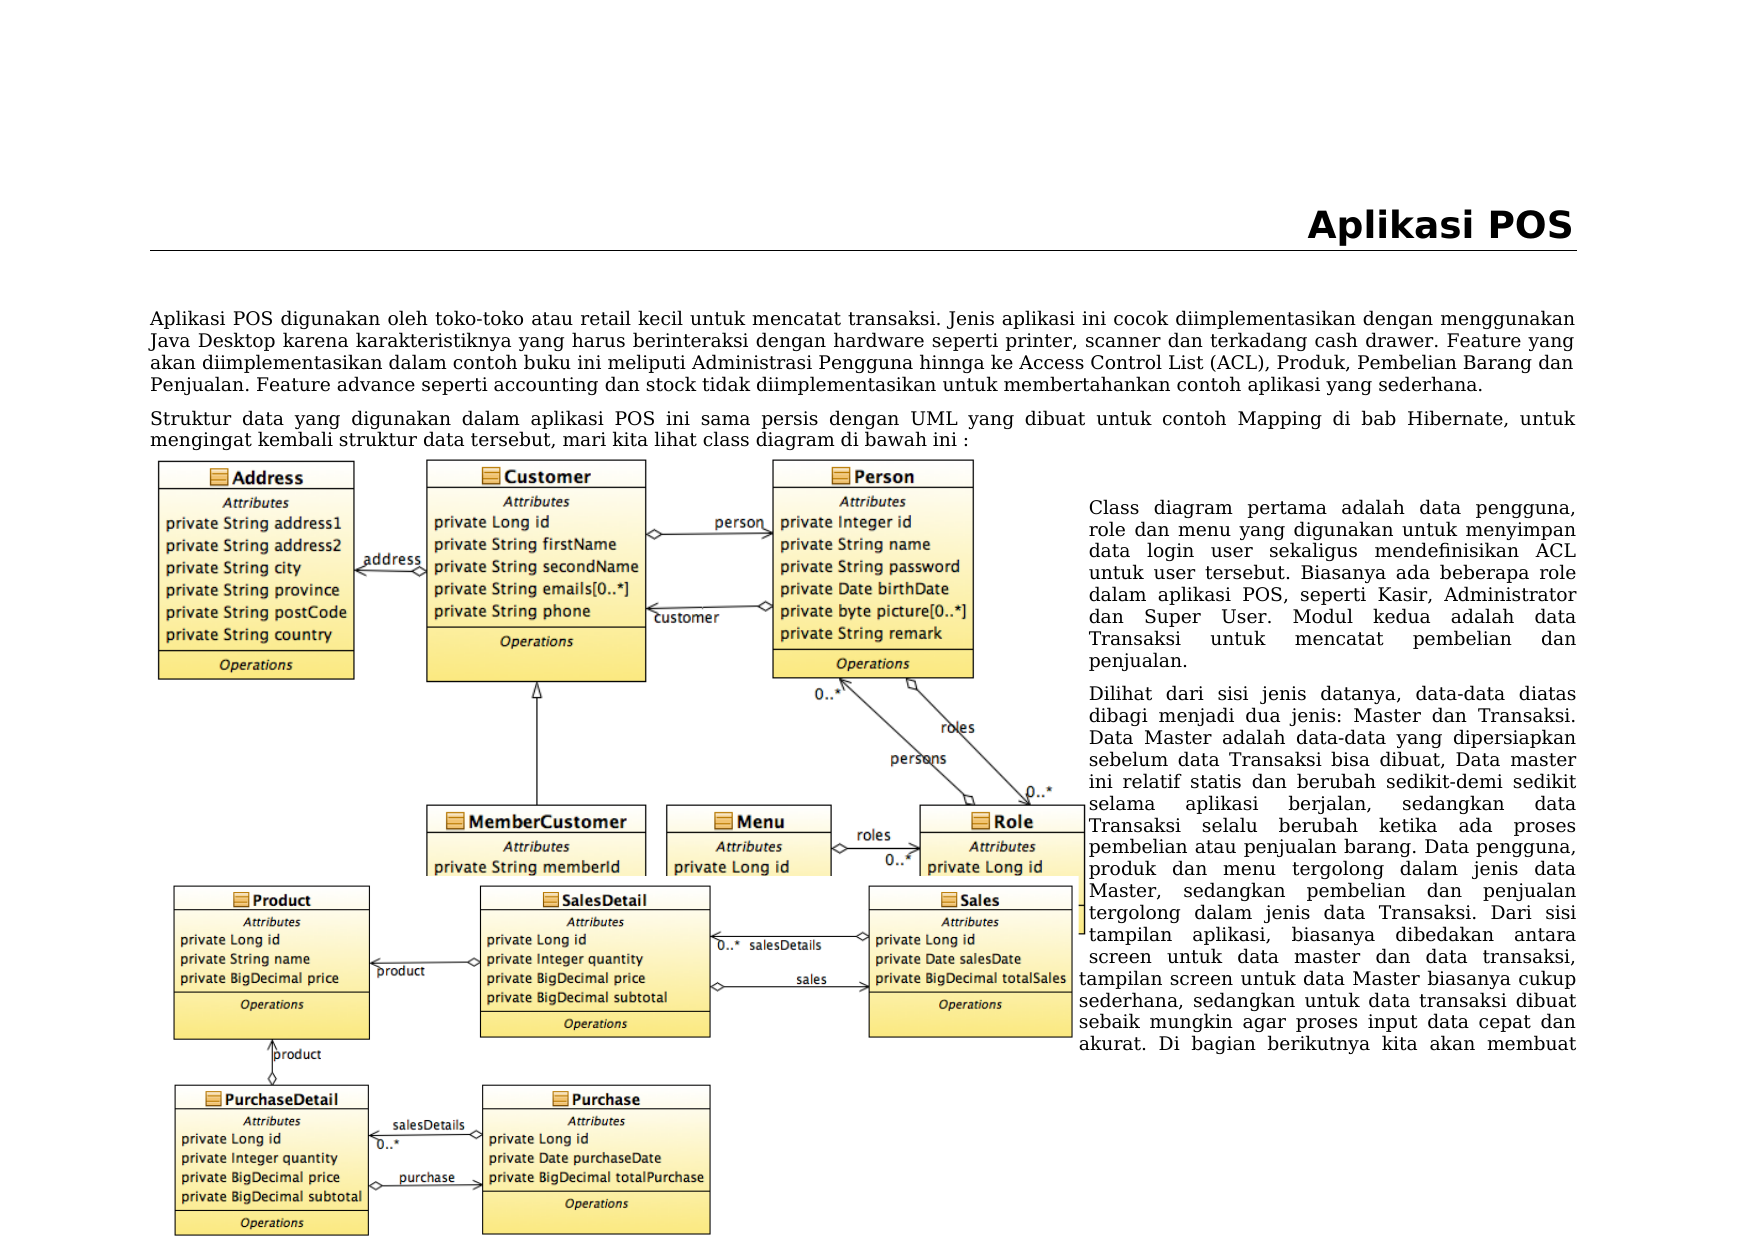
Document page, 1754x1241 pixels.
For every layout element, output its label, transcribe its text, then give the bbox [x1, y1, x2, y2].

text Struktur data yang digunakan dalam aplikasi POS ini sama persis dengan UML yang dibuat untuk contoh Mapping di bab Hibernate, untuk mengingat kembali struktur data tersebut, mari kita lihat class diagram di bawah ini : [150, 407, 1577, 451]
picture [147, 451, 1089, 1241]
subtitle Aplikasi POS [150, 201, 1577, 250]
text Aplikasi POS digunakan oleh toko-toko atau retail kecil untuk mencatat transaksi. Jenis aplikasi ini cocok diimplementasikan dengan menggunakan Java Desktop karena karakteristiknya yang harus berinteraksi dengan hardware seperti printer, scanner dan terkadang cash drawer. Feature yang akan diimplementasikan dalam contoh buku ini meliputi Administrasi Pengguna hinnga ke Access Control List (ACL), Produk, Pembelian Barang dan Penjualan. Feature advance seperti accounting dan stock tidak diimplementasikan untuk membertahankan contoh aplikasi yang sederhana. [150, 308, 1577, 396]
text Dilihat dari sisi jenis datanya, data-data diatas dibagi menjadi dua jenis: Master dan Transaksi. Data Master adalah data-data yang dipersiapkan sebelum data Transaksi bisa dibuat, Data master ini relatif statis dan berubah sedikit-demi sedikit selama aplikasi berjalan, sedangkan data Transaksi selalu berubah ketika ada proses pembelian atau penjualan barang. Data pengguna, produk dan menu tergolong dalam jenis data Master, sedangkan pembelian dan penjualan tergolong dalam jenis data Transaksi. Dari sisi tampilan aplikasi, biasanya dibedakan antara screen untuk data master dan data transaksi, tampilan screen untuk data Master biasanya cukup sederhana, sedangkan untuk data transaksi dibuat sebaik mungkin agar proses input data cepat dan akurat. Di bagian berikutnya kita akan membuat [1079, 683, 1577, 1055]
text Class diagram pertama adalah data pengguna, role dan menu yang digunakan untuk menyimpan data login user sekaligus mendefinisikan ACL untuk user tersebut. Biasanya ada beberapa role dalam aplikasi POS, seperti Kasir, Administrator dan Super User. Modul kedua adalah data Transaksi untuk mencatat pembelian dan penjualan. [1089, 497, 1577, 672]
